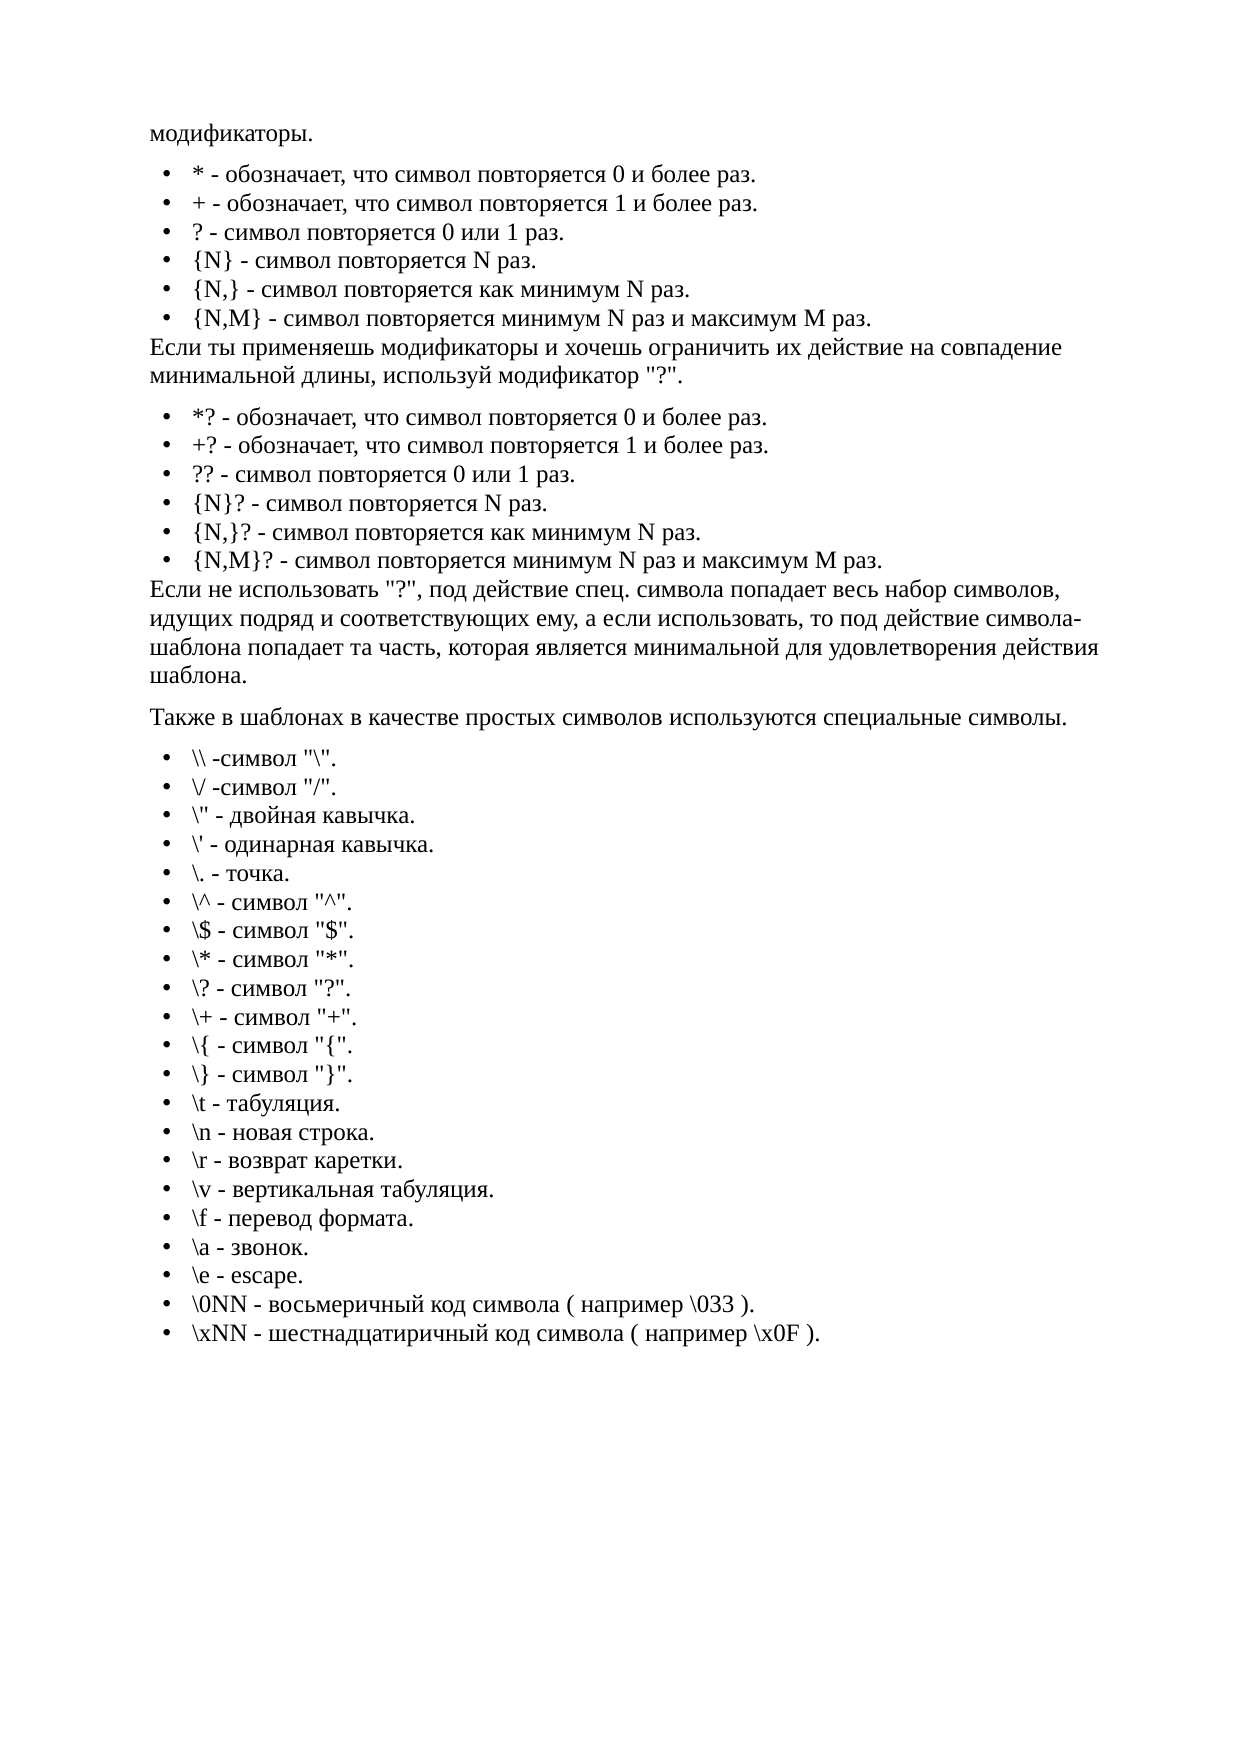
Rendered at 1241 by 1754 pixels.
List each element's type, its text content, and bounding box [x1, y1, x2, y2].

list \" - двойная кавычка. [162, 801, 1122, 829]
list {N,M}? - символ повторяется минимум N раз и максимум M раз. [162, 546, 1122, 574]
list {N} - символ повторяется N раз. [162, 246, 1122, 274]
list \+ - символ "+". [162, 1002, 1122, 1031]
list \n - новая строка. [162, 1117, 1122, 1146]
list + - обозначает, что символ повторяется 1 и более раз. [162, 188, 1122, 217]
list *? - обозначает, что символ повторяется 0 и более раз. [162, 402, 1122, 431]
list \$ - символ "$". [162, 916, 1122, 944]
list {N,} - символ повторяется как минимум N раз. [162, 274, 1122, 303]
list \' - одинарная кавычка. [162, 829, 1122, 858]
list \a - звонок. [162, 1232, 1122, 1261]
text Если ты применяешь модификаторы и хочешь ограничить их действие на совпадение минимальной длины, используй модификатор "?". [149, 332, 1122, 389]
list \f - перевод формата. [162, 1203, 1122, 1232]
list \. - точка. [162, 858, 1122, 887]
list \/ -символ "/". [162, 772, 1122, 801]
list \{ - символ "{". [162, 1031, 1122, 1059]
list \e - escape. [162, 1261, 1122, 1289]
text Если не использовать "?", под действие спец. символа попадает весь набор символов, идущих подряд и соответствующих ему, а если использовать, то под действие символа-шаблона попадает та часть, которая является минимальной для удовлетворения действия шаблона. [149, 574, 1122, 689]
list {N,}? - символ повторяется как минимум N раз. [162, 517, 1122, 546]
list ? - символ повторяется 0 или 1 раз. [162, 217, 1122, 246]
list \^ - символ "^". [162, 887, 1122, 916]
list \r - возврат каретки. [162, 1146, 1122, 1174]
list +? - обозначает, что символ повторяется 1 и более раз. [162, 431, 1122, 459]
list * - обозначает, что символ повторяется 0 и более раз. [162, 159, 1122, 188]
list {N,M} - символ повторяется минимум N раз и максимум M раз. [162, 303, 1122, 332]
list \xNN - шестнадцатиричный код символа ( например \x0F ). [162, 1318, 1122, 1347]
text Также в шаблонах в качестве простых символов используются специальные символы. [149, 702, 1122, 731]
list \v - вертикальная табуляция. [162, 1174, 1122, 1203]
list \0NN - восьмеричный код символа ( например \033 ). [162, 1289, 1122, 1318]
list \\ -символ "\". [162, 743, 1122, 772]
list \t - табуляция. [162, 1088, 1122, 1117]
list \? - символ "?". [162, 973, 1122, 1002]
text модификаторы. [149, 118, 1122, 147]
list ?? - символ повторяется 0 или 1 раз. [162, 459, 1122, 488]
list \} - символ "}". [162, 1059, 1122, 1088]
list \* - символ "*". [162, 944, 1122, 973]
list {N}? - символ повторяется N раз. [162, 488, 1122, 517]
